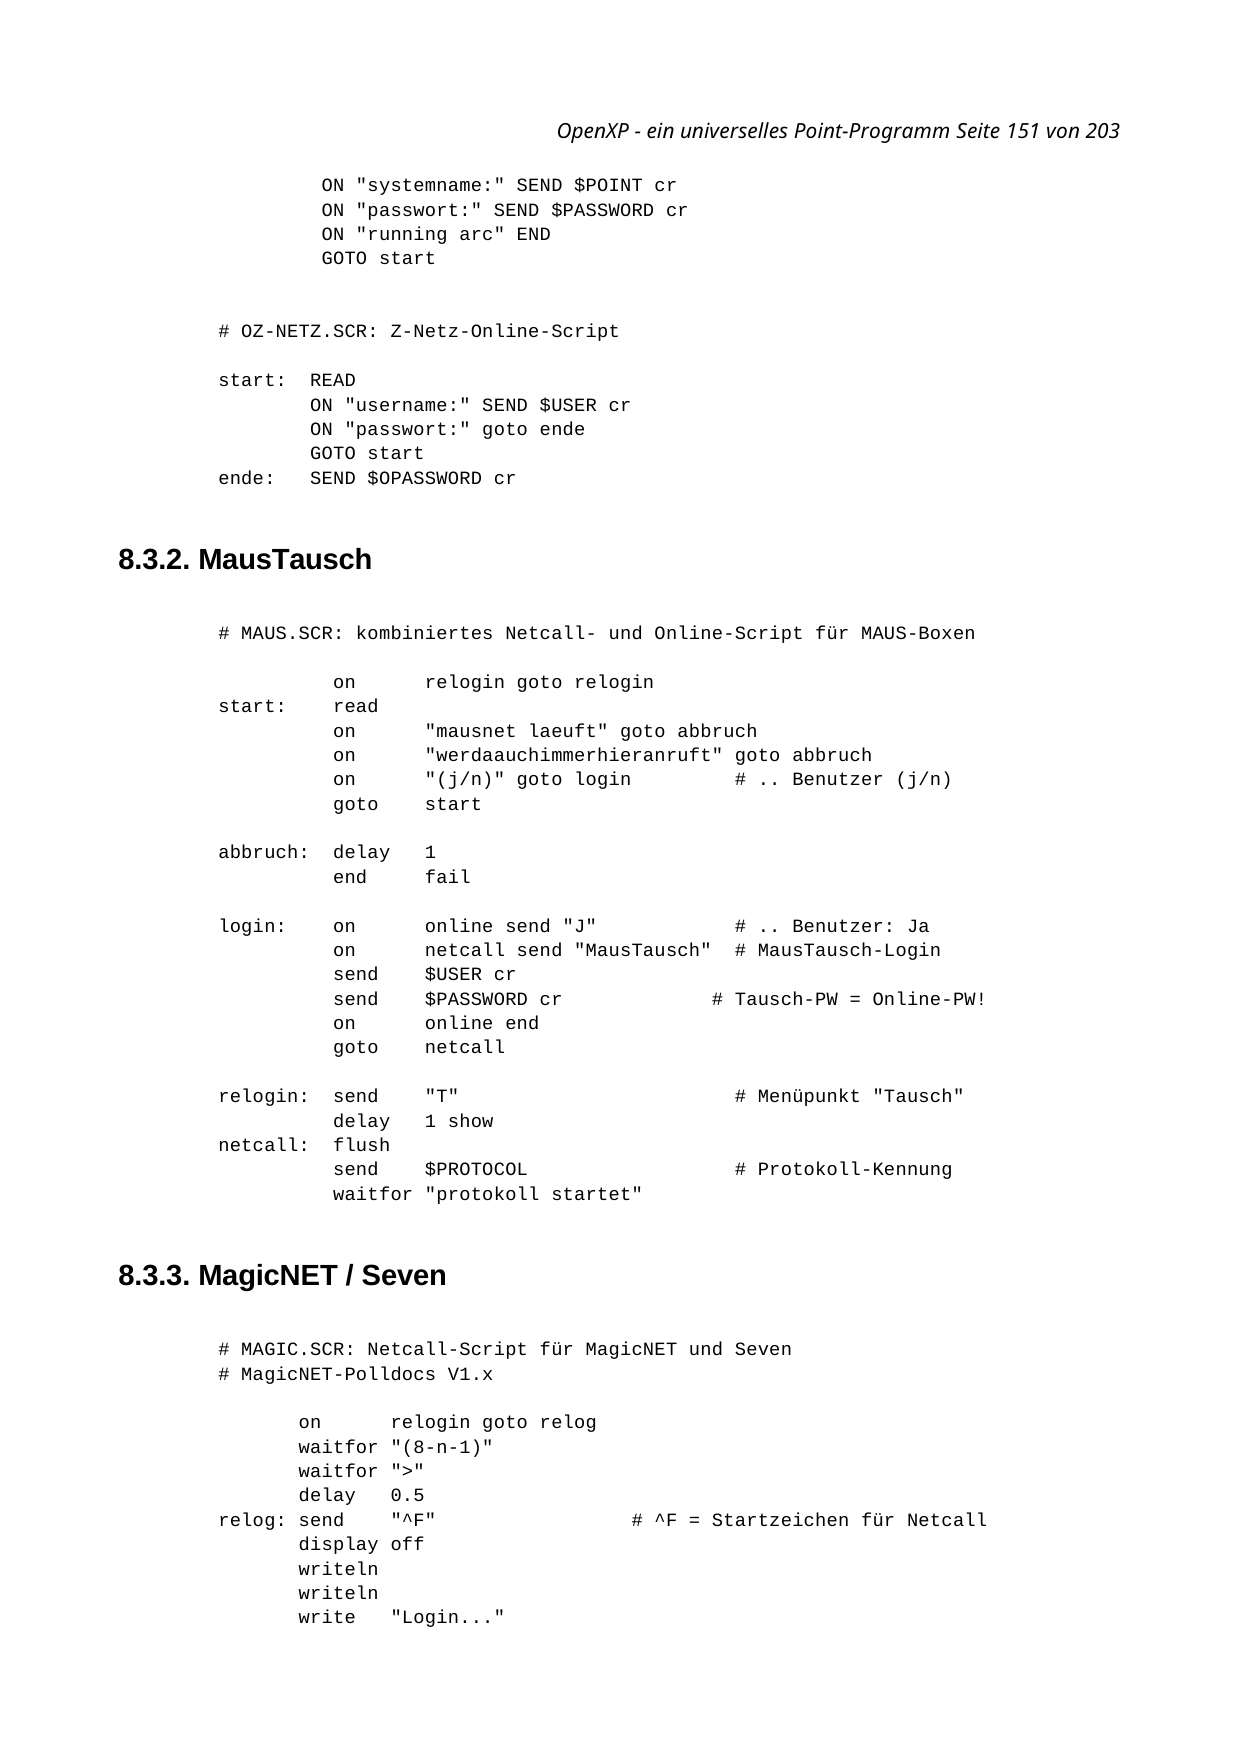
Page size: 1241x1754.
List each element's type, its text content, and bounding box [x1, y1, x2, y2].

text ON "username:" SEND $USER cr [218, 392, 1122, 416]
text end fail [218, 864, 1122, 889]
text waitfor ">" [218, 1458, 1122, 1483]
text ON "systemname:" SEND $POINT cr [218, 173, 1122, 197]
text writeln [218, 1556, 1122, 1580]
text on relogin goto relog [218, 1410, 1122, 1434]
text delay 0.5 [218, 1483, 1122, 1507]
text # MAGIC.SCR: Netcall-Script für MagicNET und Seven [218, 1337, 1122, 1361]
text send $PASSWORD cr # Tausch-PW = Online-PW! [218, 986, 1122, 1011]
text writeln [218, 1580, 1122, 1605]
text ON "passwort:" goto ende [218, 416, 1122, 441]
text login: on online send "J" # .. Benutzer: Ja [218, 913, 1122, 937]
text on online end [218, 1011, 1122, 1035]
text start: READ [218, 368, 1122, 392]
text write "Login..." [218, 1605, 1122, 1629]
text ende: SEND $OPASSWORD cr [218, 465, 1122, 489]
text GOTO start [218, 246, 1122, 270]
text on "mausnet laeuft" goto abbruch [218, 718, 1122, 742]
subtitle 8.3.2. MausTausch [118, 536, 1122, 575]
text on netcall send "MausTausch" # MausTausch-Login [218, 937, 1122, 962]
text on "(j/n)" goto login # .. Benutzer (j/n) [218, 767, 1122, 791]
text waitfor "protokoll startet" [218, 1181, 1122, 1206]
text # OZ-NETZ.SCR: Z-Netz-Online-Script [218, 319, 1122, 343]
text display off [218, 1532, 1122, 1556]
text send $USER cr [218, 962, 1122, 986]
text ON "running arc" END [218, 221, 1122, 246]
text start: read [218, 694, 1122, 718]
subtitle 8.3.3. MagicNET / Seven [118, 1252, 1122, 1291]
text on "werdaauchimmerhieranruft" goto abbruch [218, 742, 1122, 767]
text goto netcall [218, 1035, 1122, 1059]
text netcall: flush [218, 1132, 1122, 1157]
text delay 1 show [218, 1108, 1122, 1132]
text # MAUS.SCR: kombiniertes Netcall- und Online-Script für MAUS-Boxen [218, 621, 1122, 645]
text ON "passwort:" SEND $PASSWORD cr [218, 197, 1122, 221]
text abbruch: delay 1 [218, 840, 1122, 864]
text # MagicNET-Polldocs V1.x [218, 1361, 1122, 1385]
text on relogin goto relogin [218, 669, 1122, 694]
text send $PROTOCOL # Protokoll-Kennung [218, 1157, 1122, 1181]
text relog: send "^F" # ^F = Startzeichen für Netcall [218, 1507, 1122, 1532]
text waitfor "(8-n-1)" [218, 1434, 1122, 1458]
text relogin: send "T" # Menüpunkt "Tausch" [218, 1084, 1122, 1108]
text GOTO start [218, 441, 1122, 465]
text goto start [218, 791, 1122, 816]
